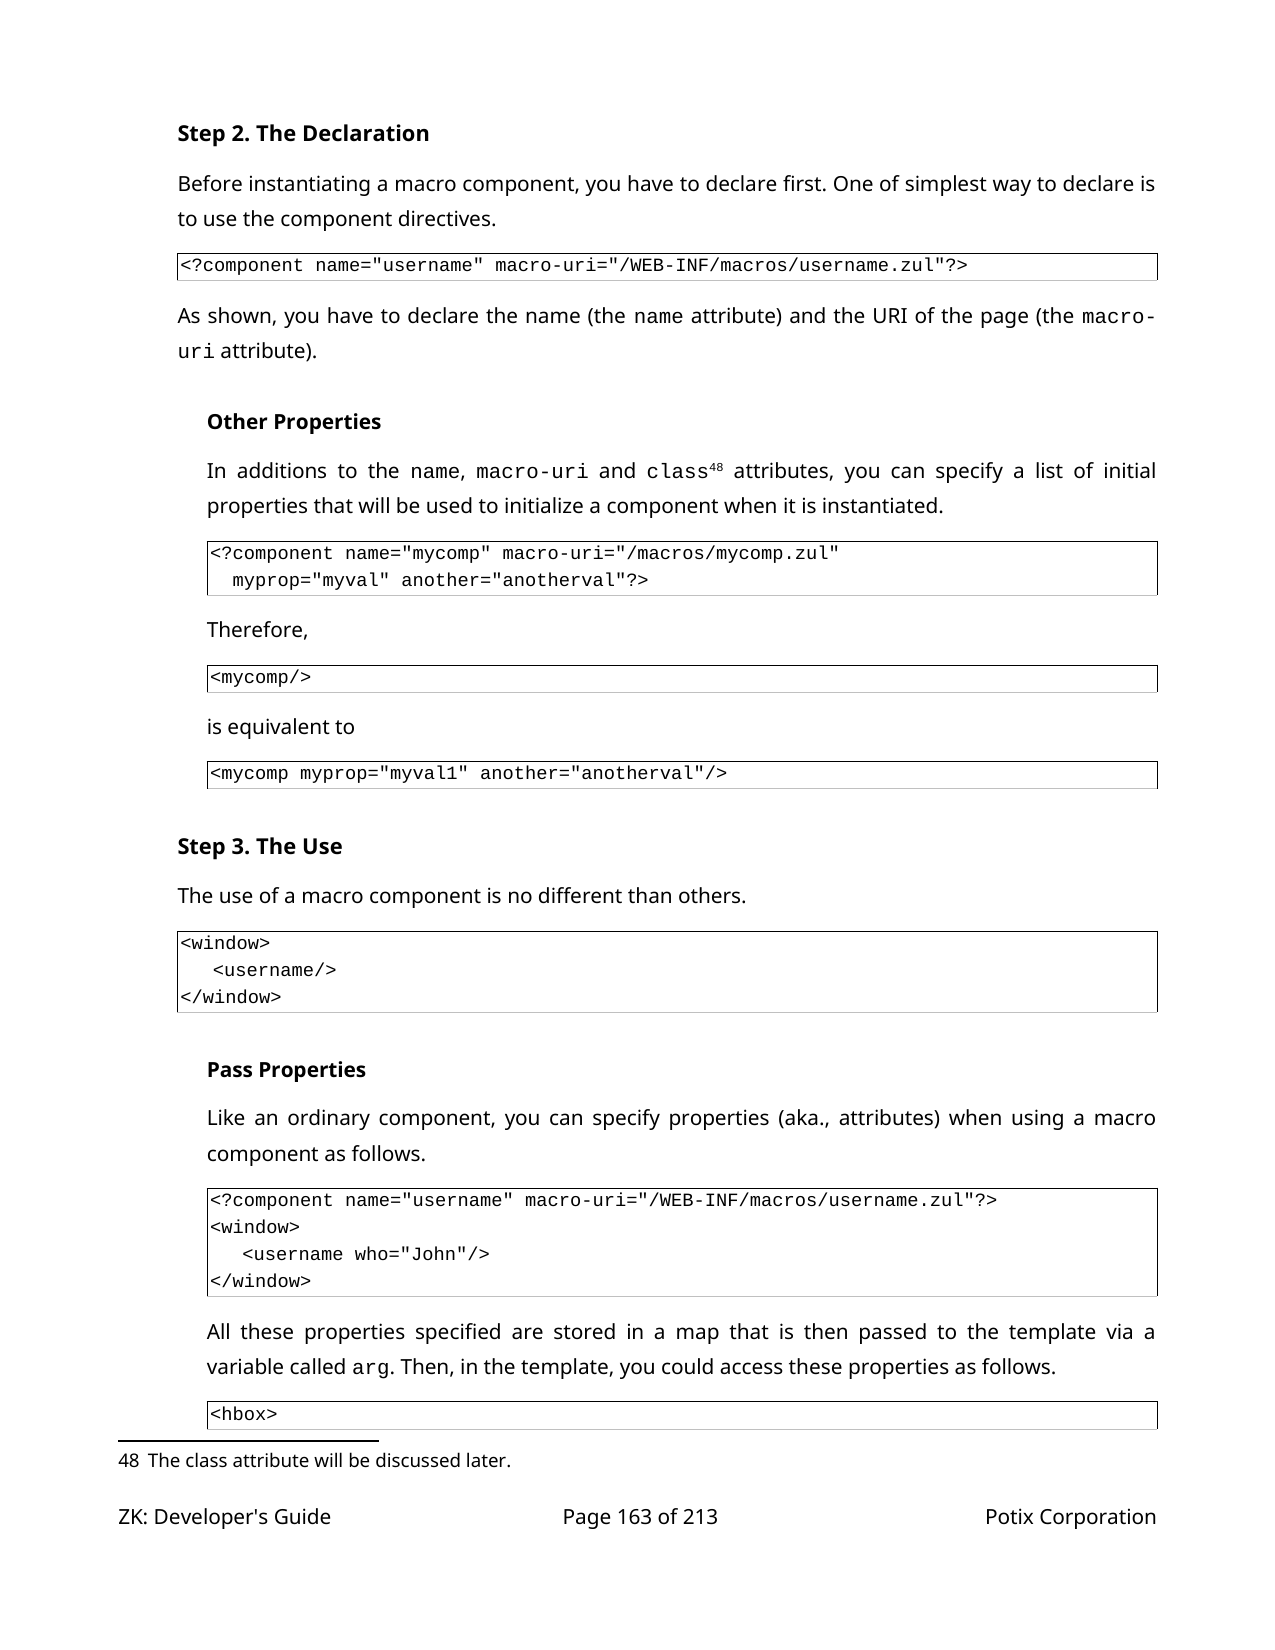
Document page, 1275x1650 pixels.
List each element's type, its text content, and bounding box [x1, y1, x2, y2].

text </window> [178, 985, 1157, 1012]
text Like an ordinary component, you can specify properties (aka., attributes) when using a macro component as follows. [207, 1103, 1157, 1167]
text <username/> [178, 958, 1157, 982]
text <?component name="username" macro-uri="/WEB-INF/macros/username.zul"?> [178, 254, 1157, 280]
text Before instantiating a macro component, you have to declare first. One of simplest way to declare is to use the component directives. [177, 169, 1157, 232]
text <mycomp myprop="myval1" another="anotherval"/> [208, 762, 1157, 788]
text myprop="myval" another="anotherval"?> [208, 568, 1157, 595]
text <?component name="username" macro-uri="/WEB-INF/macros/username.zul"?> [208, 1189, 1157, 1212]
text <window> [208, 1215, 1157, 1239]
text <?component name="mycomp" macro-uri="/macros/mycomp.zul" [208, 542, 1157, 565]
text The use of a macro component is no different than others. [177, 882, 1157, 910]
subtitle Other Properties [207, 407, 1157, 436]
text All these properties specified are stored in a map that is then passed to the template via a variable called arg. Then, in the template, you could access these properties as follows. [207, 1317, 1157, 1381]
subtitle Pass Properties [207, 1055, 1157, 1083]
text <username who="John"/> [208, 1242, 1157, 1266]
subtitle Step 3. The Use [177, 831, 1157, 861]
text The class attribute will be discussed later. [118, 1447, 1157, 1473]
text <mycomp/> [208, 666, 1157, 692]
text Therefore, [207, 616, 1157, 644]
text In additions to the name, macro-uri and class attributes, you can specify a list of initial properties that will be used to initialize a component when it is instantiated. [207, 456, 1157, 520]
text <window> [178, 932, 1157, 955]
text <hbox> [208, 1402, 1157, 1429]
text is equivalent to [207, 712, 1157, 741]
text As shown, you have to declare the name (the name attribute) and the URI of the page (the macro-uri attribute). [177, 301, 1157, 365]
text </window> [208, 1269, 1157, 1296]
subtitle Step 2. The Declaration [177, 118, 1157, 148]
